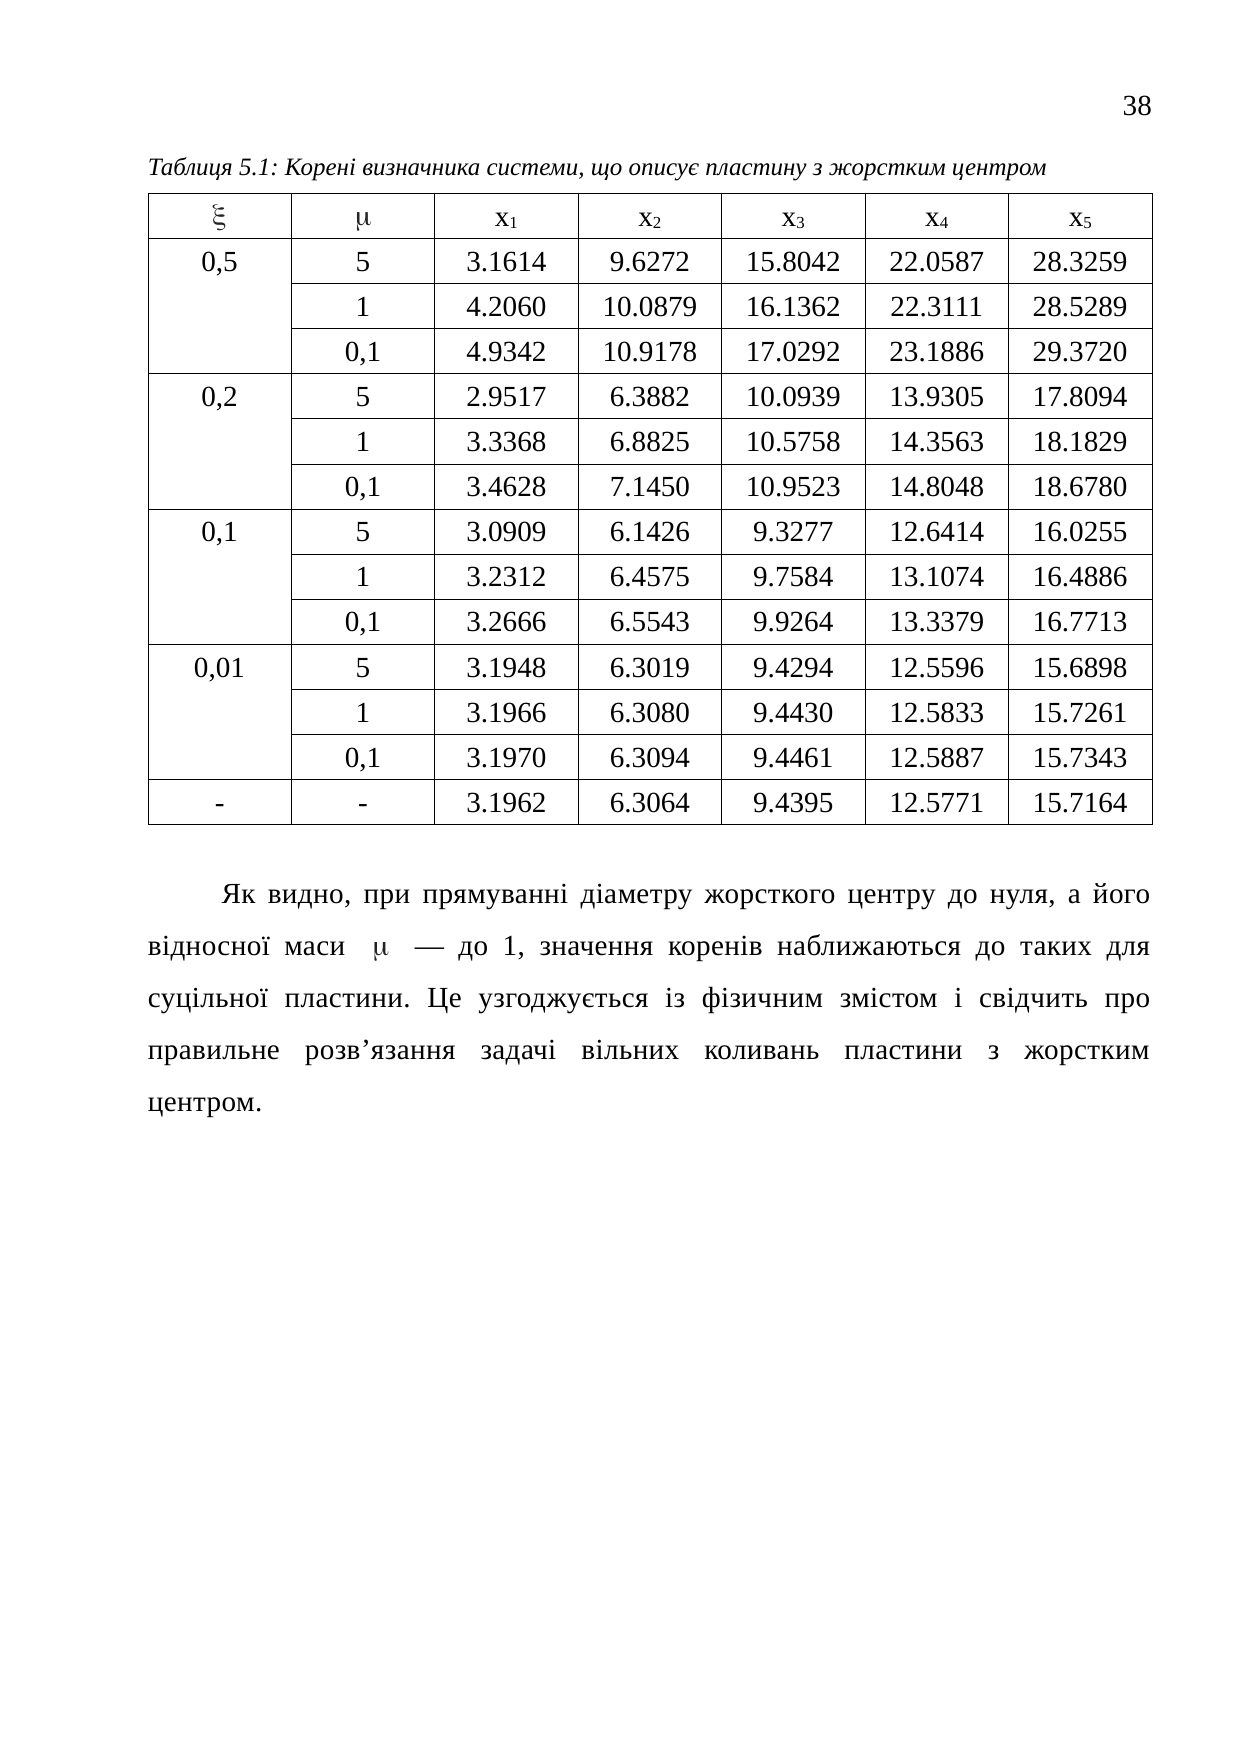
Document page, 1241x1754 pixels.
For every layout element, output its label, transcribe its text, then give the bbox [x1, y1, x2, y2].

table_cell - [149, 780, 291, 824]
table_cell 13.1074 [866, 555, 1008, 599]
table_cell 13.3379 [866, 600, 1008, 644]
table_cell 9.4461 [722, 735, 865, 779]
table_cell 16.1362 [722, 284, 865, 328]
table_cell 15.7261 [1009, 690, 1152, 734]
table_cell 18.1829 [1009, 419, 1152, 463]
table_cell 1 [292, 284, 434, 328]
table_cell 5 [292, 510, 434, 554]
table_cell 4.2060 [435, 284, 578, 328]
table_cell 17.8094 [1009, 374, 1152, 418]
table_cell 6.5543 [579, 600, 721, 644]
table_cell 3.1614 [435, 239, 578, 283]
table_cell 2.9517 [435, 374, 578, 418]
table_cell 0,1 [292, 600, 434, 644]
table_cell 5 [292, 239, 434, 283]
table_cell 14.3563 [866, 419, 1008, 463]
table_cell 12.5596 [866, 645, 1008, 689]
table_cell 12.6414 [866, 510, 1008, 554]
table_cell 17.0292 [722, 329, 865, 373]
table_cell 5 [292, 374, 434, 418]
table_cell 9.6272 [579, 239, 721, 283]
table_header x2 [579, 194, 721, 238]
table_cell 9.7584 [722, 555, 865, 599]
table_cell 28.5289 [1009, 284, 1152, 328]
table_cell 3.1970 [435, 735, 578, 779]
table_cell 3.2312 [435, 555, 578, 599]
table_header x5 [1009, 194, 1152, 238]
table_header x4 [866, 194, 1008, 238]
table_cell 16.0255 [1009, 510, 1152, 554]
table_cell 16.4886 [1009, 555, 1152, 599]
table_cell 14.8048 [866, 465, 1008, 508]
table_cell 4.9342 [435, 329, 578, 373]
table_header x3 [722, 194, 865, 238]
table_cell 9.9264 [722, 600, 865, 644]
table_cell 15.7343 [1009, 735, 1152, 779]
table_cell 0,1 [292, 465, 434, 508]
table_cell 6.8825 [579, 419, 721, 463]
table_cell 6.3094 [579, 735, 721, 779]
table_cell 12.5887 [866, 735, 1008, 779]
table_cell 12.5833 [866, 690, 1008, 734]
table_cell 1 [292, 555, 434, 599]
table_cell 15.8042 [722, 239, 865, 283]
table_cell 3.4628 [435, 465, 578, 508]
text Таблиця 4.1: Корені визначника системи, що описує пластину з жорстким центром [148, 152, 1152, 180]
table_cell 6.3080 [579, 690, 721, 734]
table_cell 18.6780 [1009, 465, 1152, 508]
table_cell 6.4575 [579, 555, 721, 599]
table_cell 1 [292, 419, 434, 463]
table_cell 9.4430 [722, 690, 865, 734]
table_cell 6.1426 [579, 510, 721, 554]
table_cell 29.3720 [1009, 329, 1152, 373]
table_cell 10.5758 [722, 419, 865, 463]
table_cell 0,1 [149, 510, 291, 644]
table_cell 10.9523 [722, 465, 865, 508]
table_cell 5 [292, 645, 434, 689]
text Як видно, при прямуванні діаметру жорсткого центру до нуля, а його відносної маси — до 1, значення коренів наближаються до таких для суцільної пластини. Це узгоджується із фізичним змістом і свідчить про правильне розв’язання задачі вільних коливань пластини з жорстким центром. [148, 876, 1152, 1118]
table_cell 6.3882 [579, 374, 721, 418]
table_cell 0,01 [149, 645, 291, 779]
table_cell 23.1886 [866, 329, 1008, 373]
table_cell 15.6898 [1009, 645, 1152, 689]
table_cell 6.3064 [579, 780, 721, 824]
table_cell 10.0939 [722, 374, 865, 418]
table_cell 9.4395 [722, 780, 865, 824]
table_cell 0,1 [292, 329, 434, 373]
table_cell 3.3368 [435, 419, 578, 463]
table_cell 13.9305 [866, 374, 1008, 418]
table_cell 10.0879 [579, 284, 721, 328]
table_header [149, 194, 291, 238]
table_cell 0,5 [149, 239, 291, 373]
table_cell 22.0587 [866, 239, 1008, 283]
table_cell 22.3111 [866, 284, 1008, 328]
table_cell 15.7164 [1009, 780, 1152, 824]
table_cell 6.3019 [579, 645, 721, 689]
table_cell 3.1966 [435, 690, 578, 734]
table_cell 9.4294 [722, 645, 865, 689]
table_header [292, 194, 434, 238]
table_cell - [292, 780, 434, 824]
table_cell 0,2 [149, 374, 291, 508]
table_cell 7.1450 [579, 465, 721, 508]
table_cell 10.9178 [579, 329, 721, 373]
table_cell 3.0909 [435, 510, 578, 554]
table_header x1 [435, 194, 578, 238]
table_cell 16.7713 [1009, 600, 1152, 644]
table_cell 9.3277 [722, 510, 865, 554]
table_cell 3.2666 [435, 600, 578, 644]
table_cell 0,1 [292, 735, 434, 779]
table_cell 1 [292, 690, 434, 734]
table_cell 28.3259 [1009, 239, 1152, 283]
table_cell 3.1948 [435, 645, 578, 689]
table_cell 3.1962 [435, 780, 578, 824]
table_cell 12.5771 [866, 780, 1008, 824]
